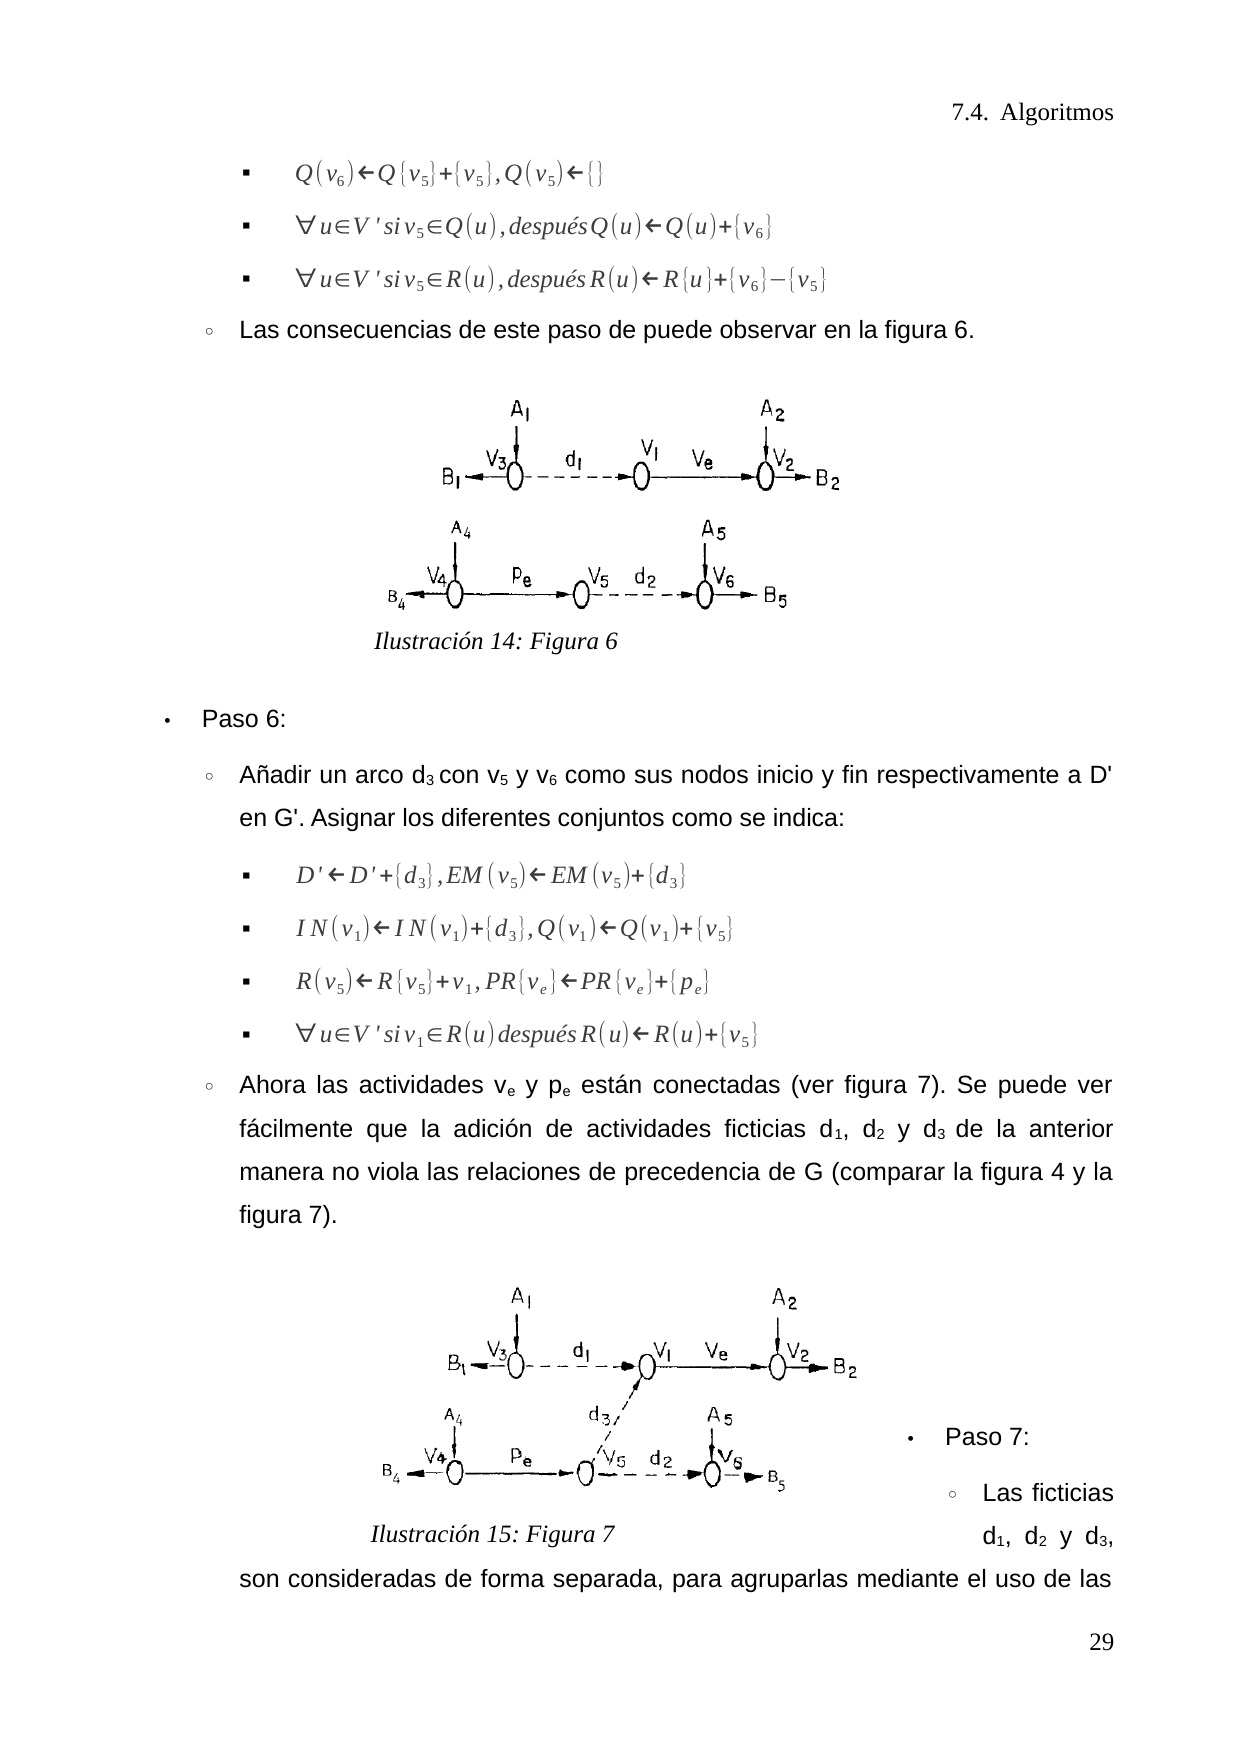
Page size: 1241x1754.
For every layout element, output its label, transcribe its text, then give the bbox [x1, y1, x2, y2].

picture [370, 1268, 871, 1519]
list Ilustración 14: Figura 6 [374, 627, 866, 655]
list Paso 7: [871, 1422, 1114, 1451]
list [164, 1422, 370, 1451]
list Las consecuencias de este paso de puede observar en la figura 6. [202, 315, 1114, 344]
picture [374, 383, 867, 627]
list Paso 6: [164, 704, 1114, 733]
list Ilustración 15: Figura 7 [370, 1519, 870, 1547]
list Añadir un arco d3 con v5 y v6 como sus nodos inicio y fin respectivamente a D' en G'. Asignar los diferentes conjuntos como se indica: [202, 760, 1114, 832]
list Ahora las actividades ve y pe están conectadas (ver figura 7). Se puede ver fácilmente que la adición de actividades ficticias d1, d2 y d3 de la anterior manera no viola las relaciones de precedencia de G (comparar la figura 4 y la figura 7). [202, 1070, 1114, 1228]
list Las ficticias d1, d2 y d3, son consideradas de forma separada, para agruparlas mediante el uso de las [202, 1478, 1114, 1593]
